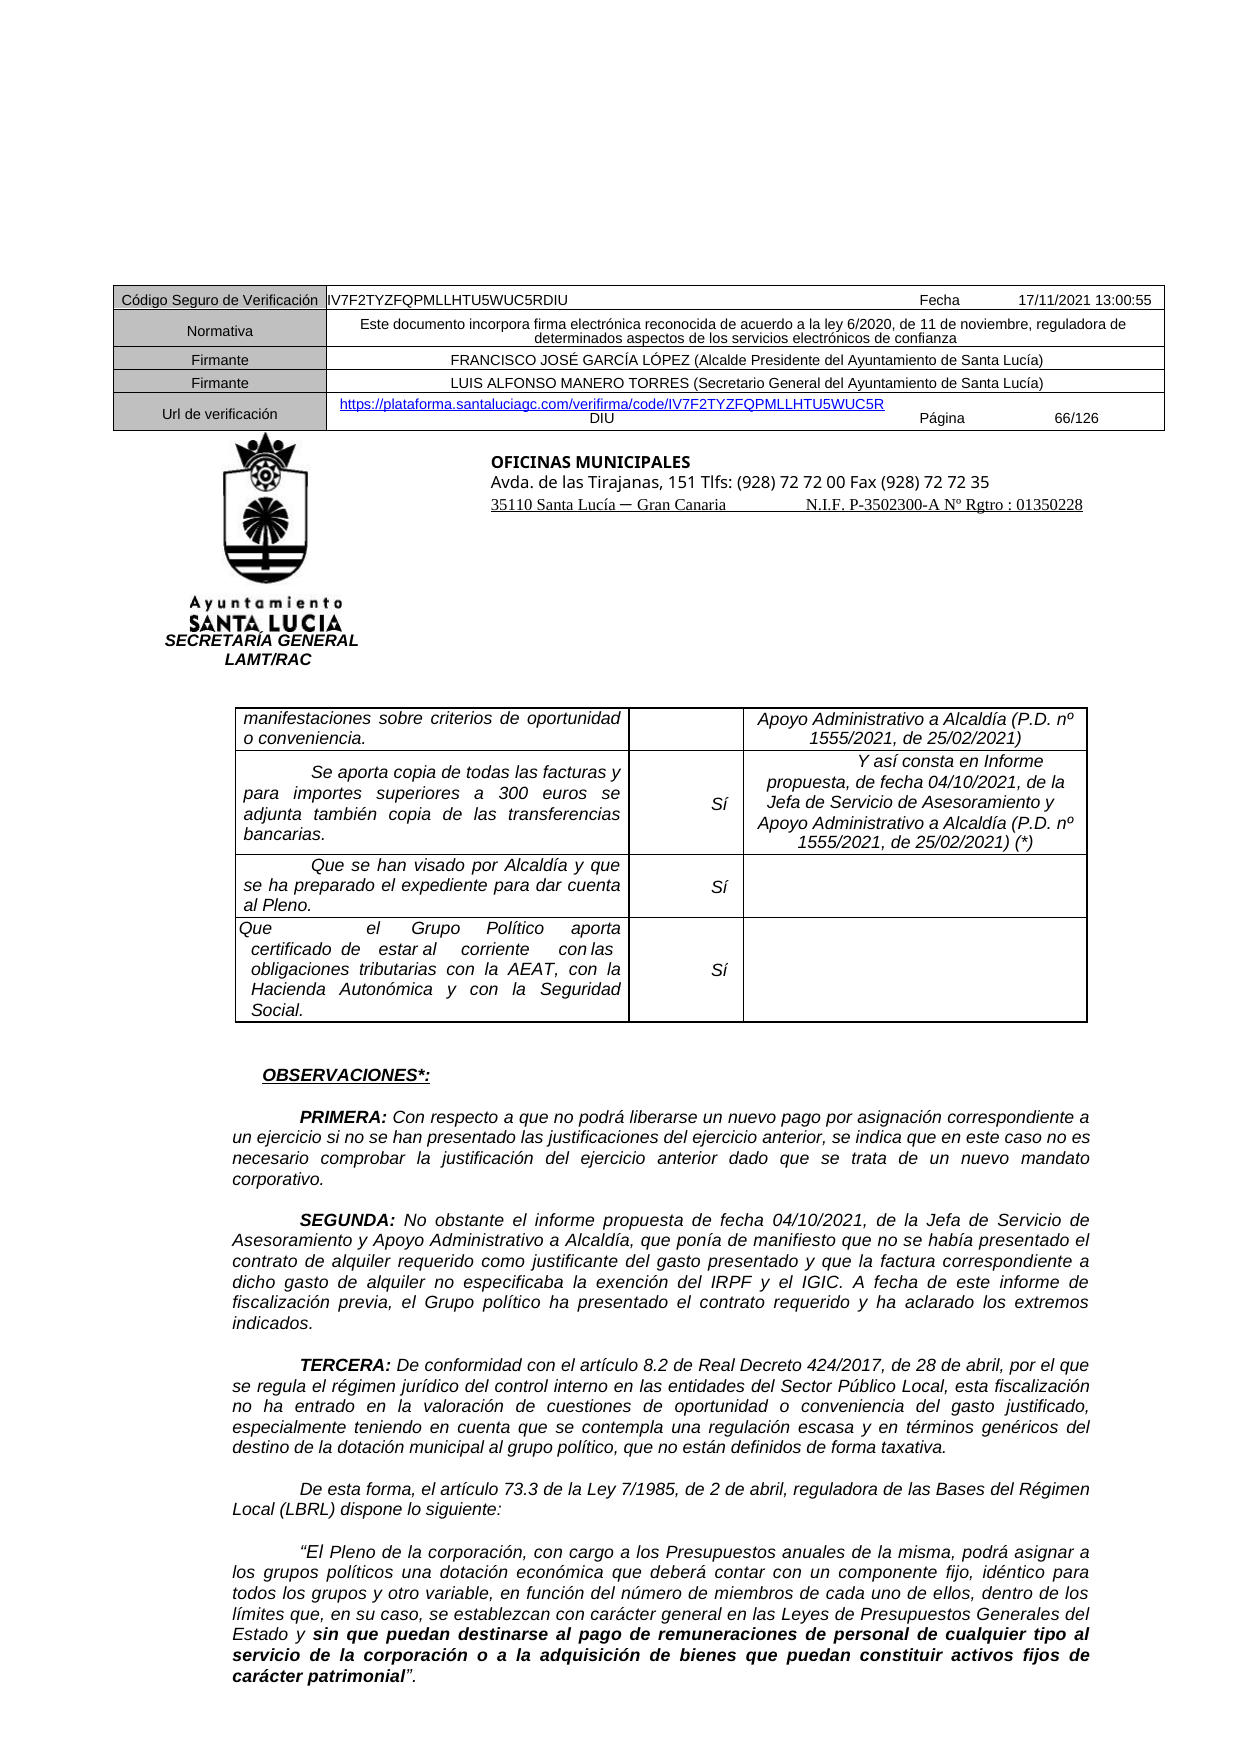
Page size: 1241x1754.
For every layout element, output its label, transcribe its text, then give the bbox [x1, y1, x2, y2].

table_header IV7F2TYZFQPMLLHTU5WUC5RDIU Fecha 17/11/2021 13:00:55 [327, 286, 1164, 308]
table_cell Firmante [114, 347, 326, 369]
table_header Código Seguro de Verificación [114, 286, 326, 308]
table_cell Y así consta en Informe propuesta, de fecha 04/10/2021, de la Jefa de Servicio de Asesoramiento y Apoyo Administrativo a Alcaldía (P.D. nº 1555/2021, de 25/02/2021) (*) [744, 751, 1086, 854]
picture [189, 432, 342, 632]
table_cell [363, 631, 1166, 670]
table_cell [744, 918, 1086, 1021]
table_cell Este documento incorpora firma electrónica reconocida de acuerdo a la ley 6/2020, de 11 de noviembre, reguladora de determinados aspectos de los servicios electrónicos de confianza [327, 310, 1164, 346]
table_cell Que el Grupo Político aporta certificado de estar al corriente con las obligaciones tributarias con la AEAT, con la Hacienda Autonómica y con la Seguridad Social. [236, 918, 628, 1021]
text PRIMERA: Con respecto a que no podrá liberarse un nuevo pago por asignación correspondiente a un ejercicio si no se han presentado las justificaciones del ejercicio anterior, se indica que en este caso no es necesario comprobar la justificación del ejercicio anterior dado que se trata de un nuevo mandato corporativo. [232, 1107, 1091, 1189]
table_cell Sí [630, 751, 743, 854]
table_header OFICINAS MUNICIPALES Avda. de las Tirajanas, 151 Tlfs: (928) 72 72 00 Fax (928) 72 72 35 35110 Santa Lucía – Gran Canaria N.I.F. P-3502300-A Nº Rgtro : 01350228 [363, 431, 1166, 631]
text “El Pleno de la corporación, con cargo a los Presupuestos anuales de la misma, podrá asignar a los grupos políticos una dotación económica que deberá contar con un componente fijo, idéntico para todos los grupos y otro variable, en función del número de miembros de cada uno de ellos, dentro de los límites que, en su caso, se establezcan con carácter general en las Leyes de Presupuestos Generales del Estado y sin que puedan destinarse al pago de remuneraciones de personal de cualquier tipo al servicio de la corporación o a la adquisición de bienes que puedan constituir activos fijos de carácter patrimonial”. [232, 1542, 1091, 1686]
table_cell Sí [630, 918, 743, 1021]
table_cell Que se han visado por Alcaldía y que se ha preparado el expediente para dar cuenta al Pleno. [236, 855, 628, 917]
text De esta forma, el artículo 73.3 de la Ley 7/1985, de 2 de abril, reguladora de las Bases del Régimen Local (LBRL) dispone lo siguiente: [232, 1479, 1091, 1520]
text SEGUNDA: No obstante el informe propuesta de fecha 04/10/2021, de la Jefa de Servicio de Asesoramiento y Apoyo Administrativo a Alcaldía, que ponía de manifiesto que no se había presentado el contrato de alquiler requerido como justificante del gasto presentado y que la factura correspondiente a dicho gasto de alquiler no especificaba la exención del IRPF y el IGIC. A fecha de este informe de fiscalización previa, el Grupo político ha presentado el contrato requerido y ha aclarado los extremos indicados. [232, 1210, 1091, 1333]
table_cell Normativa [114, 310, 326, 346]
table_cell LUIS ALFONSO MANERO TORRES (Secretario General del Ayuntamiento de Santa Lucía) [327, 370, 1164, 392]
table_header [112, 431, 363, 631]
table_cell Sí [630, 855, 743, 917]
table_header [630, 709, 743, 750]
table_cell [744, 855, 1086, 917]
table_cell https://plataforma.santaluciagc.com/verifirma/code/IV7F2TYZFQPMLLHTU5WUC5R DIU Página 66/126 [327, 393, 1164, 430]
table_cell SECRETARÍA GENERAL LAMT/RAC [112, 631, 363, 670]
text TERCERA: De conformidad con el artículo 8.2 de Real Decreto 424/2017, de 28 de abril, por el que se regula el régimen jurídico del control interno en las entidades del Sector Público Local, esta fiscalización no ha entrado en la valoración de cuestiones de oportunidad o conveniencia del gasto justificado, especialmente teniendo en cuenta que se contempla una regulación escasa y en términos genéricos del destino de la dotación municipal al grupo político, que no están definidos de forma taxativa. [232, 1355, 1091, 1458]
table_cell FRANCISCO JOSÉ GARCÍA LÓPEZ (Alcalde Presidente del Ayuntamiento de Santa Lucía) [327, 347, 1164, 369]
table_cell Se aporta copia de todas las facturas y para importes superiores a 300 euros se adjunta también copia de las transferencias bancarias. [236, 751, 628, 854]
table_cell Firmante [114, 370, 326, 392]
table_header Apoyo Administrativo a Alcaldía (P.D. nº 1555/2021, de 25/02/2021) [744, 709, 1086, 750]
table_cell Url de verificación [114, 393, 326, 430]
text OBSERVACIONES*: [262, 1065, 1166, 1086]
table_header manifestaciones sobre criterios de oportunidad o conveniencia. [236, 709, 628, 750]
